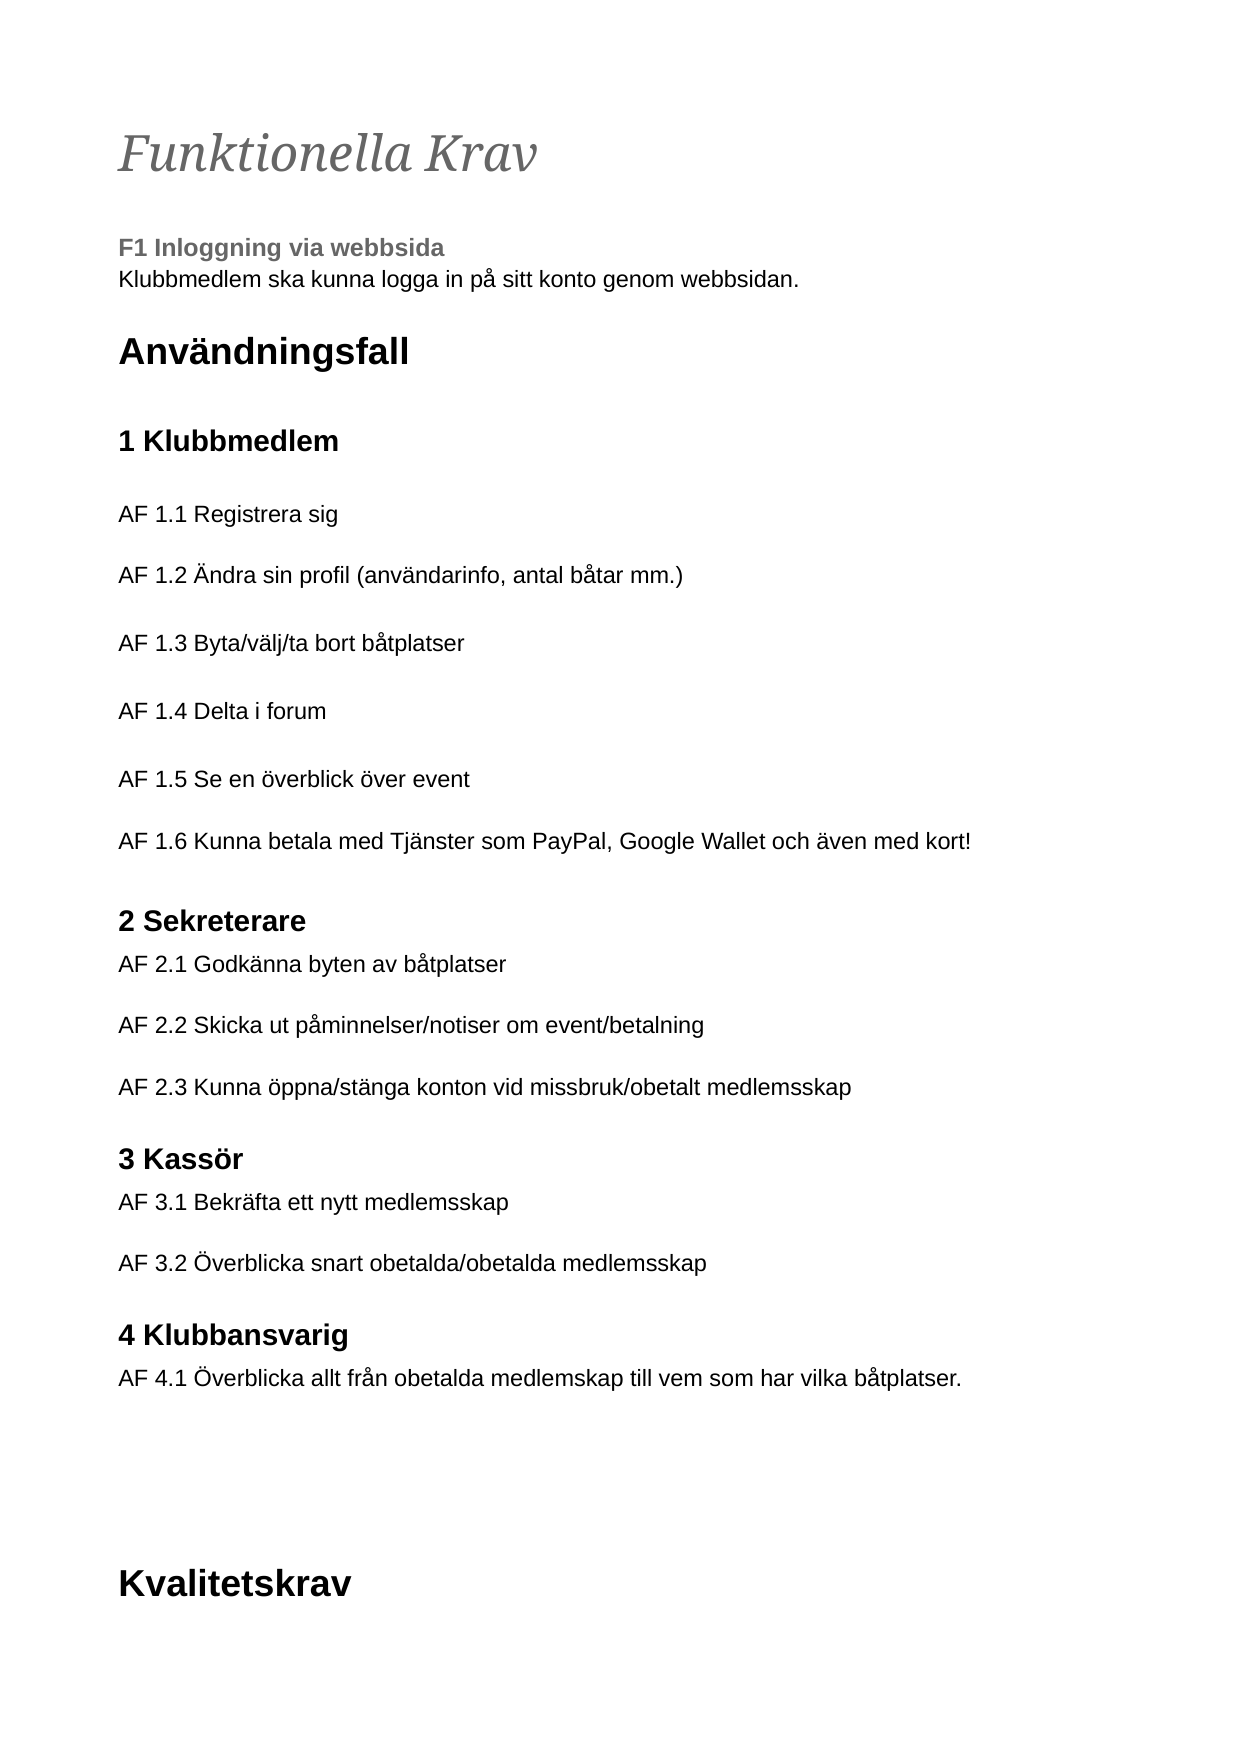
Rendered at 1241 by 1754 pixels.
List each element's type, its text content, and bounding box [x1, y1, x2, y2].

subtitle 3 Kassör [118, 1141, 1122, 1175]
text AF 2.2 Skicka ut påminnelser/notiser om event/betalning [118, 1012, 1122, 1039]
text AF 2.3 Kunna öppna/stänga konton vid missbruk/obetalt medlemsskap [118, 1073, 1122, 1100]
text AF 3.1 Bekräfta ett nytt medlemsskap [118, 1188, 1122, 1215]
text Kvalitetskrav [118, 1487, 1122, 1604]
subtitle 2 Sekreterare [118, 904, 1122, 938]
text AF 1.4 Delta i forum [118, 698, 1122, 725]
text AF 1.5 Se en överblick över event AF 1.6 Kunna betala med Tjänster som PayPal, Google Wallet och även med kort! [118, 766, 1122, 854]
subtitle F1 Inloggning via webbsida Klubbmedlem ska kunna logga in på sitt konto genom webbsidan. Användningsfall [118, 233, 1122, 372]
text AF 1.3 Byta/välj/ta bort båtplatser [118, 630, 1122, 657]
text AF 4.1 Överblicka allt från obetalda medlemskap till vem som har vilka båtplatser. [118, 1365, 1122, 1422]
subtitle AF 1.1 Registrera sig AF 1.2 Ändra sin profil (användarinfo, antal båtar mm.) [118, 500, 1122, 588]
text AF 2.1 Godkänna byten av båtplatser [118, 951, 1122, 978]
text Funktionella Krav [118, 118, 1122, 186]
subtitle 4 Klubbansvarig [118, 1318, 1122, 1352]
text AF 3.2 Överblicka snart obetalda/obetalda medlemsskap [118, 1250, 1122, 1277]
subtitle 1 Klubbmedlem [118, 424, 1122, 458]
